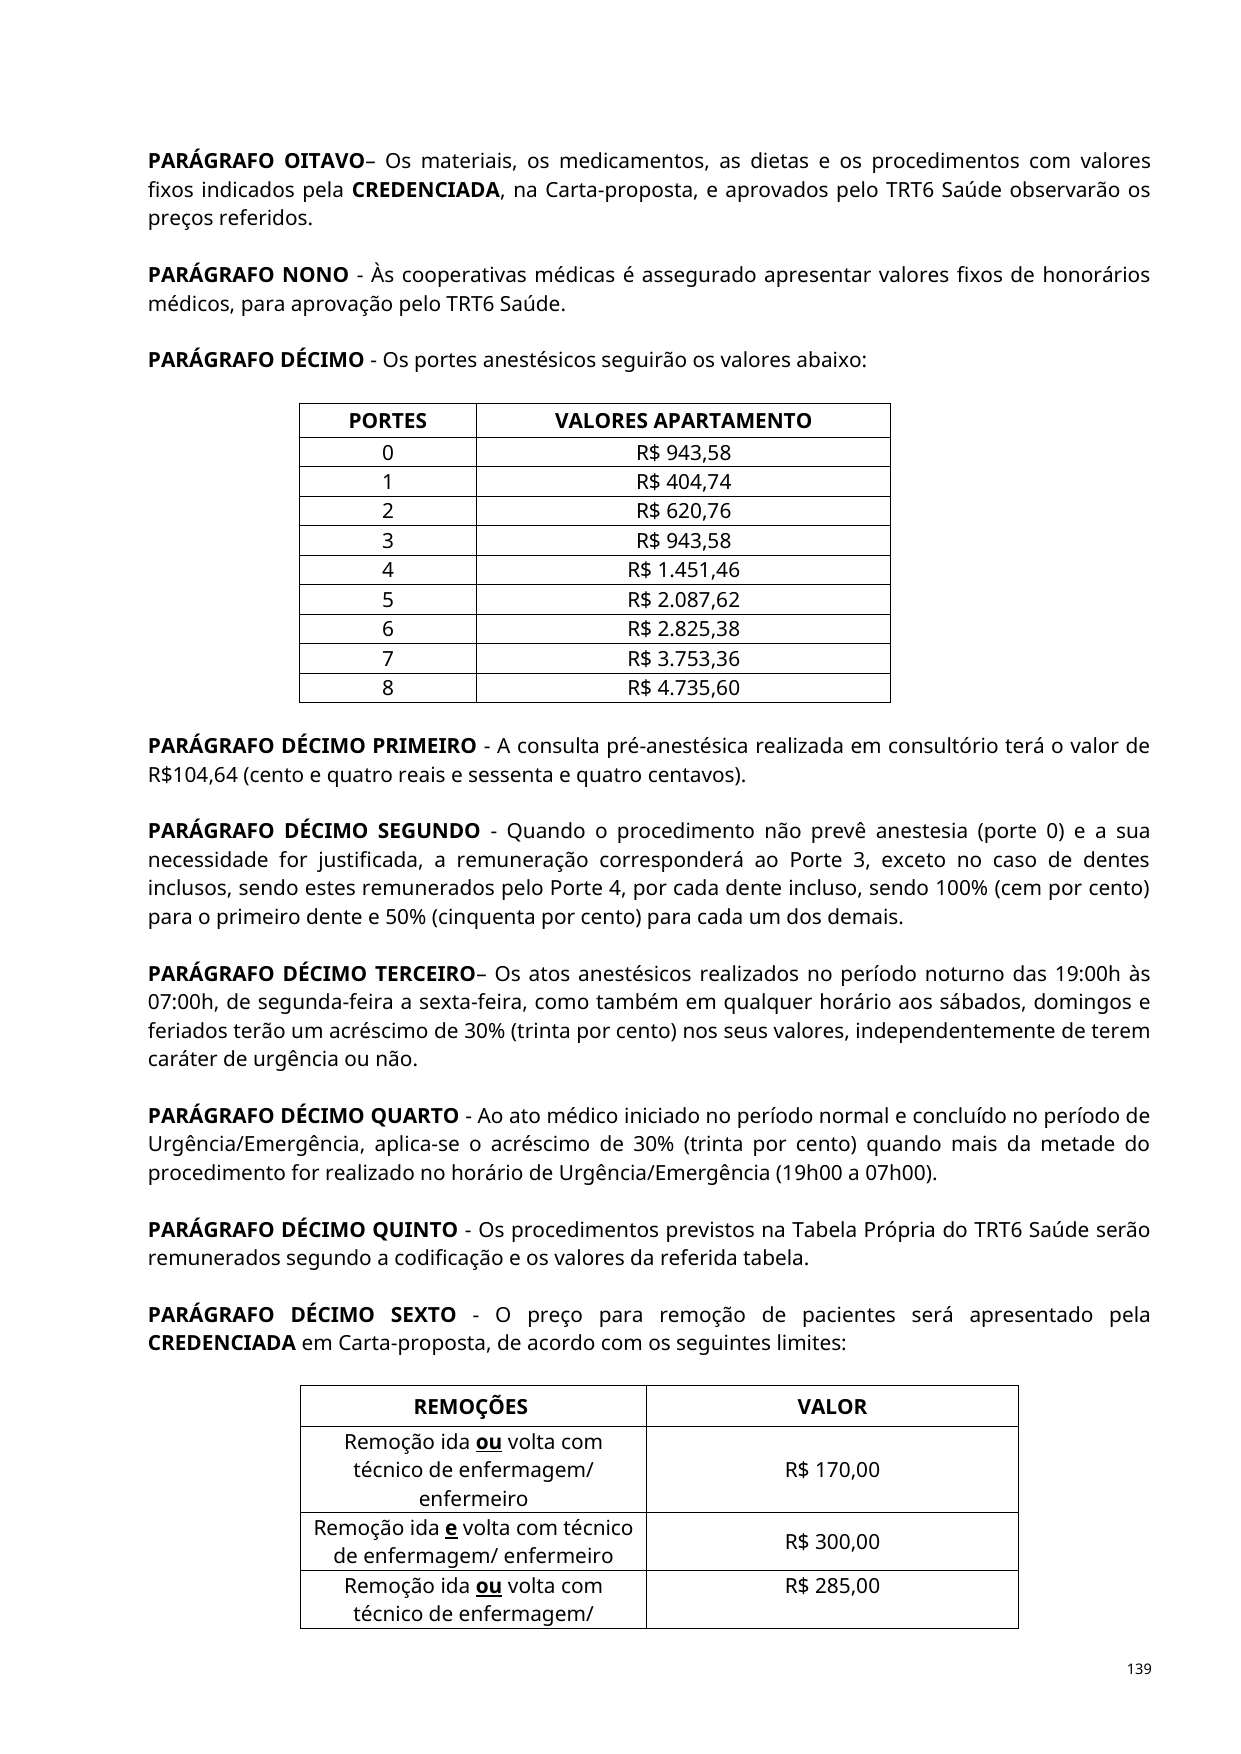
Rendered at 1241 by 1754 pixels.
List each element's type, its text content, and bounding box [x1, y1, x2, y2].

table_cell R$ 404,74 [477, 467, 890, 496]
text PARÁGRAFO DÉCIMO QUINTO - Os procedimentos previstos na Tabela Própria do TRT6 Saúde serão remunerados segundo a codificação e os valores da referida tabela. [148, 1215, 1152, 1272]
table_cell R$ 4.735,60 [477, 674, 890, 702]
table_cell R$ 620,76 [477, 497, 890, 525]
table_cell R$ 1.451,46 [477, 556, 890, 584]
text PARÁGRAFO DÉCIMO SEGUNDO - Quando o procedimento não prevê anestesia (porte 0) e a sua necessidade for justificada, a remuneração corresponderá ao Porte 3, exceto no caso de dentes inclusos, sendo estes remunerados pelo Porte 4, por cada dente incluso, sendo 100% (cem por cento) para o primeiro dente e 50% (cinquenta por cento) para cada um dos demais. [148, 817, 1152, 930]
table_cell 1 [300, 467, 476, 496]
table_header REMOÇÕES [301, 1386, 646, 1426]
table_cell 6 [300, 615, 476, 643]
table_cell 5 [300, 585, 476, 613]
text PARÁGRAFO DÉCIMO QUARTO - Ao ato médico iniciado no período normal e concluído no período de Urgência/Emergência, aplica-se o acréscimo de 30% (trinta por cento) quando mais da metade do procedimento for realizado no horário de Urgência/Emergência (19h00 a 07h00). [148, 1101, 1152, 1186]
table_cell R$ 170,00 [647, 1427, 1018, 1512]
table_cell Remoção ida ou volta com técnico de enfermagem/ [301, 1571, 646, 1628]
text PARÁGRAFO NONO - Às cooperativas médicas é assegurado apresentar valores fixos de honorários médicos, para aprovação pelo TRT6 Saúde. [148, 260, 1152, 317]
table_cell R$ 2.087,62 [477, 585, 890, 613]
table_cell R$ 285,00 [647, 1571, 1018, 1628]
table_cell R$ 943,58 [477, 438, 890, 466]
text PARÁGRAFO DÉCIMO PRIMEIRO - A consulta pré-anestésica realizada em consultório terá o valor de R$104,64 (cento e quatro reais e sessenta e quatro centavos). [148, 731, 1152, 788]
table_cell 8 [300, 674, 476, 702]
text PARÁGRAFO DÉCIMO TERCEIRO– Os atos anestésicos realizados no período noturno das 19:00h às 07:00h, de segunda-feira a sexta-feira, como também em qualquer horário aos sábados, domingos e feriados terão um acréscimo de 30% (trinta por cento) nos seus valores, independentemente de terem caráter de urgência ou não. [148, 959, 1152, 1073]
text PARÁGRAFO OITAVO– Os materiais, os medicamentos, as dietas e os procedimentos com valores fixos indicados pela CREDENCIADA, na Carta-proposta, e aprovados pelo TRT6 Saúde observarão os preços referidos. [148, 147, 1152, 232]
table_cell R$ 300,00 [647, 1513, 1018, 1570]
text PARÁGRAFO DÉCIMO SEXTO - O preço para remoção de pacientes será apresentado pela CREDENCIADA em Carta-proposta, de acordo com os seguintes limites: [148, 1300, 1152, 1357]
table_header VALOR [647, 1386, 1018, 1426]
table_cell 3 [300, 526, 476, 554]
table_cell Remoção ida e volta com técnico de enfermagem/ enfermeiro [301, 1513, 646, 1570]
table_cell R$ 3.753,36 [477, 644, 890, 672]
table_cell R$ 943,58 [477, 526, 890, 554]
table_cell Remoção ida ou volta com técnico de enfermagem/ enfermeiro [301, 1427, 646, 1512]
table_cell 0 [300, 438, 476, 466]
table_cell 2 [300, 497, 476, 525]
table_header VALORES APARTAMENTO [477, 404, 890, 437]
table_cell 4 [300, 556, 476, 584]
table_header PORTES [300, 404, 476, 437]
table_cell R$ 2.825,38 [477, 615, 890, 643]
text PARÁGRAFO DÉCIMO - Os portes anestésicos seguirão os valores abaixo: [148, 346, 1152, 374]
table_cell 7 [300, 644, 476, 672]
